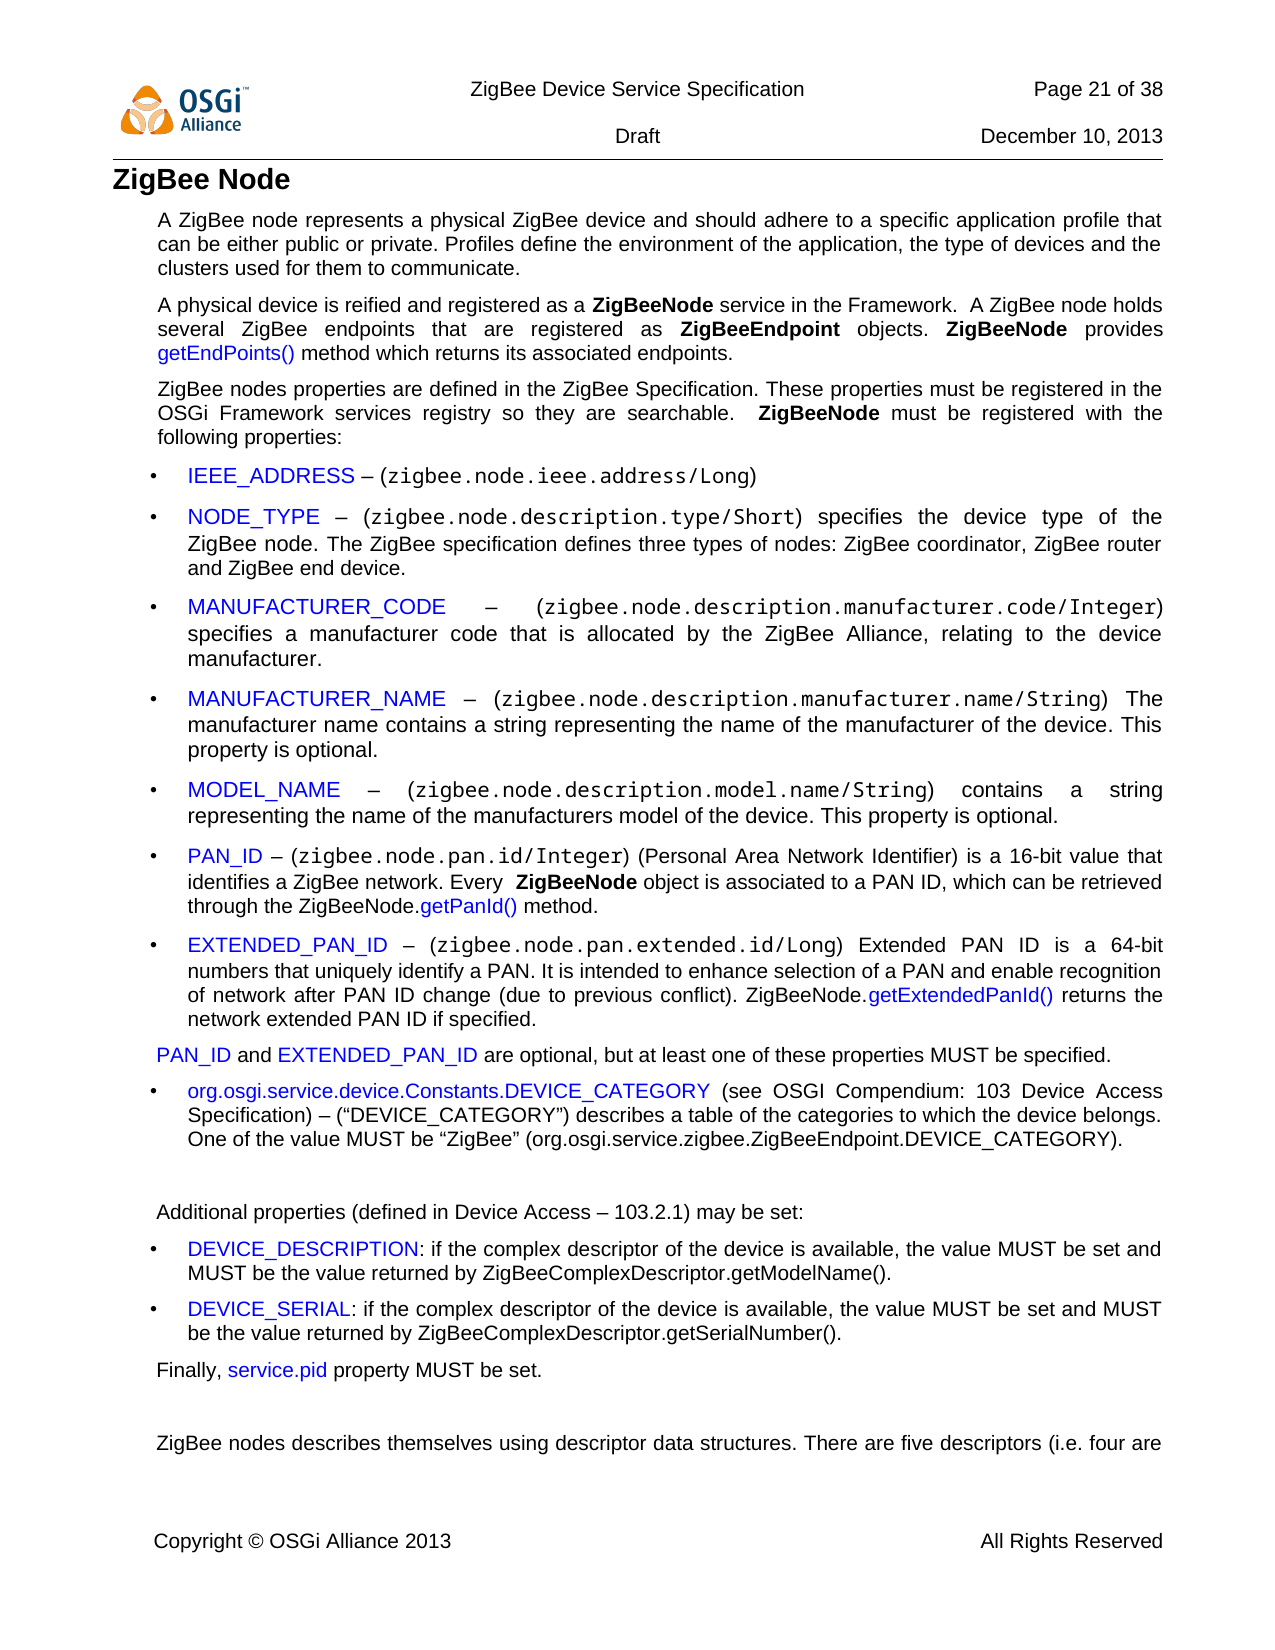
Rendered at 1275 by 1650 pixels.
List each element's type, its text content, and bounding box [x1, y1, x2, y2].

subtitle ZigBee Node [112, 160, 1163, 196]
list DEVICE_DESCRIPTION: if the complex descriptor of the device is available, the value MUST be set and MUST be the value returned by ZigBeeComplexDescriptor.getModelName(). [150, 1237, 1163, 1285]
list MANUFACTURER_NAME – (zigbee.node.description.manufacturer.name/String) The manufacturer name contains a string representing the name of the manufacturer of the device. This property is optional. [150, 684, 1163, 762]
list EXTENDED_PAN_ID – (zigbee.node.pan.extended.id/Long) Extended PAN ID is a 64-bit numbers that uniquely identify a PAN. It is intended to enhance selection of a PAN and enable recognition of network after PAN ID change (due to previous conflict). ZigBeeNode.getExtendedPanId() returns the network extended PAN ID if specified. [150, 930, 1163, 1030]
list org.osgi.service.device.Constants.DEVICE_CATEGORY (see OSGI Compendium: 103 Device Access Specification) – (“DEVICE_CATEGORY”) describes a table of the categories to which the device belongs. One of the value MUST be “ZigBee” (org.osgi.service.zigbee.ZigBeeEndpoint.DEVICE_CATEGORY). [150, 1079, 1163, 1151]
text Finally, service.pid property MUST be set. [156, 1358, 1163, 1382]
picture [113, 78, 257, 142]
list NODE_TYPE – (zigbee.node.description.type/Short) specifies the device type of the ZigBee node. The ZigBee specification defines three types of nodes: ZigBee coordinator, ZigBee router and ZigBee end device. [150, 502, 1163, 580]
text Additional properties (defined in Device Access – 103.2.1) may be set: [156, 1200, 1163, 1224]
list MANUFACTURER_CODE – (zigbee.node.description.manufacturer.code/Integer) specifies a manufacturer code that is allocated by the ZigBee Alliance, relating to the device manufacturer. [150, 592, 1163, 671]
text ZigBee nodes properties are defined in the ZigBee Specification. These properties must be registered in the OSGi Framework services registry so they are searchable. ZigBeeNode must be registered with the following properties: [157, 377, 1163, 449]
text A physical device is reified and registered as a ZigBeeNode service in the Framework. A ZigBee node holds several ZigBee endpoints that are registered as ZigBeeEndpoint objects. ZigBeeNode provides getEndPoints() method which returns its associated endpoints. [157, 292, 1163, 364]
list IEEE_ADDRESS – (zigbee.node.ieee.address/Long) [150, 461, 1163, 490]
list PAN_ID – (zigbee.node.pan.id/Integer) (Personal Area Network Identifier) is a 16-bit value that identifies a ZigBee network. Every ZigBeeNode object is associated to a PAN ID, which can be retrieved through the ZigBeeNode.getPanId() method. [150, 841, 1163, 917]
list MODEL_NAME – (zigbee.node.description.model.name/String) contains a string representing the name of the manufacturers model of the device. This property is optional. [150, 775, 1163, 829]
list DEVICE_SERIAL: if the complex descriptor of the device is available, the value MUST be set and MUST be the value returned by ZigBeeComplexDescriptor.getSerialNumber(). [150, 1297, 1163, 1345]
text A ZigBee node represents a physical ZigBee device and should adhere to a specific application profile that can be either public or private. Profiles define the environment of the application, the type of devices and the clusters used for them to communicate. [157, 208, 1163, 280]
